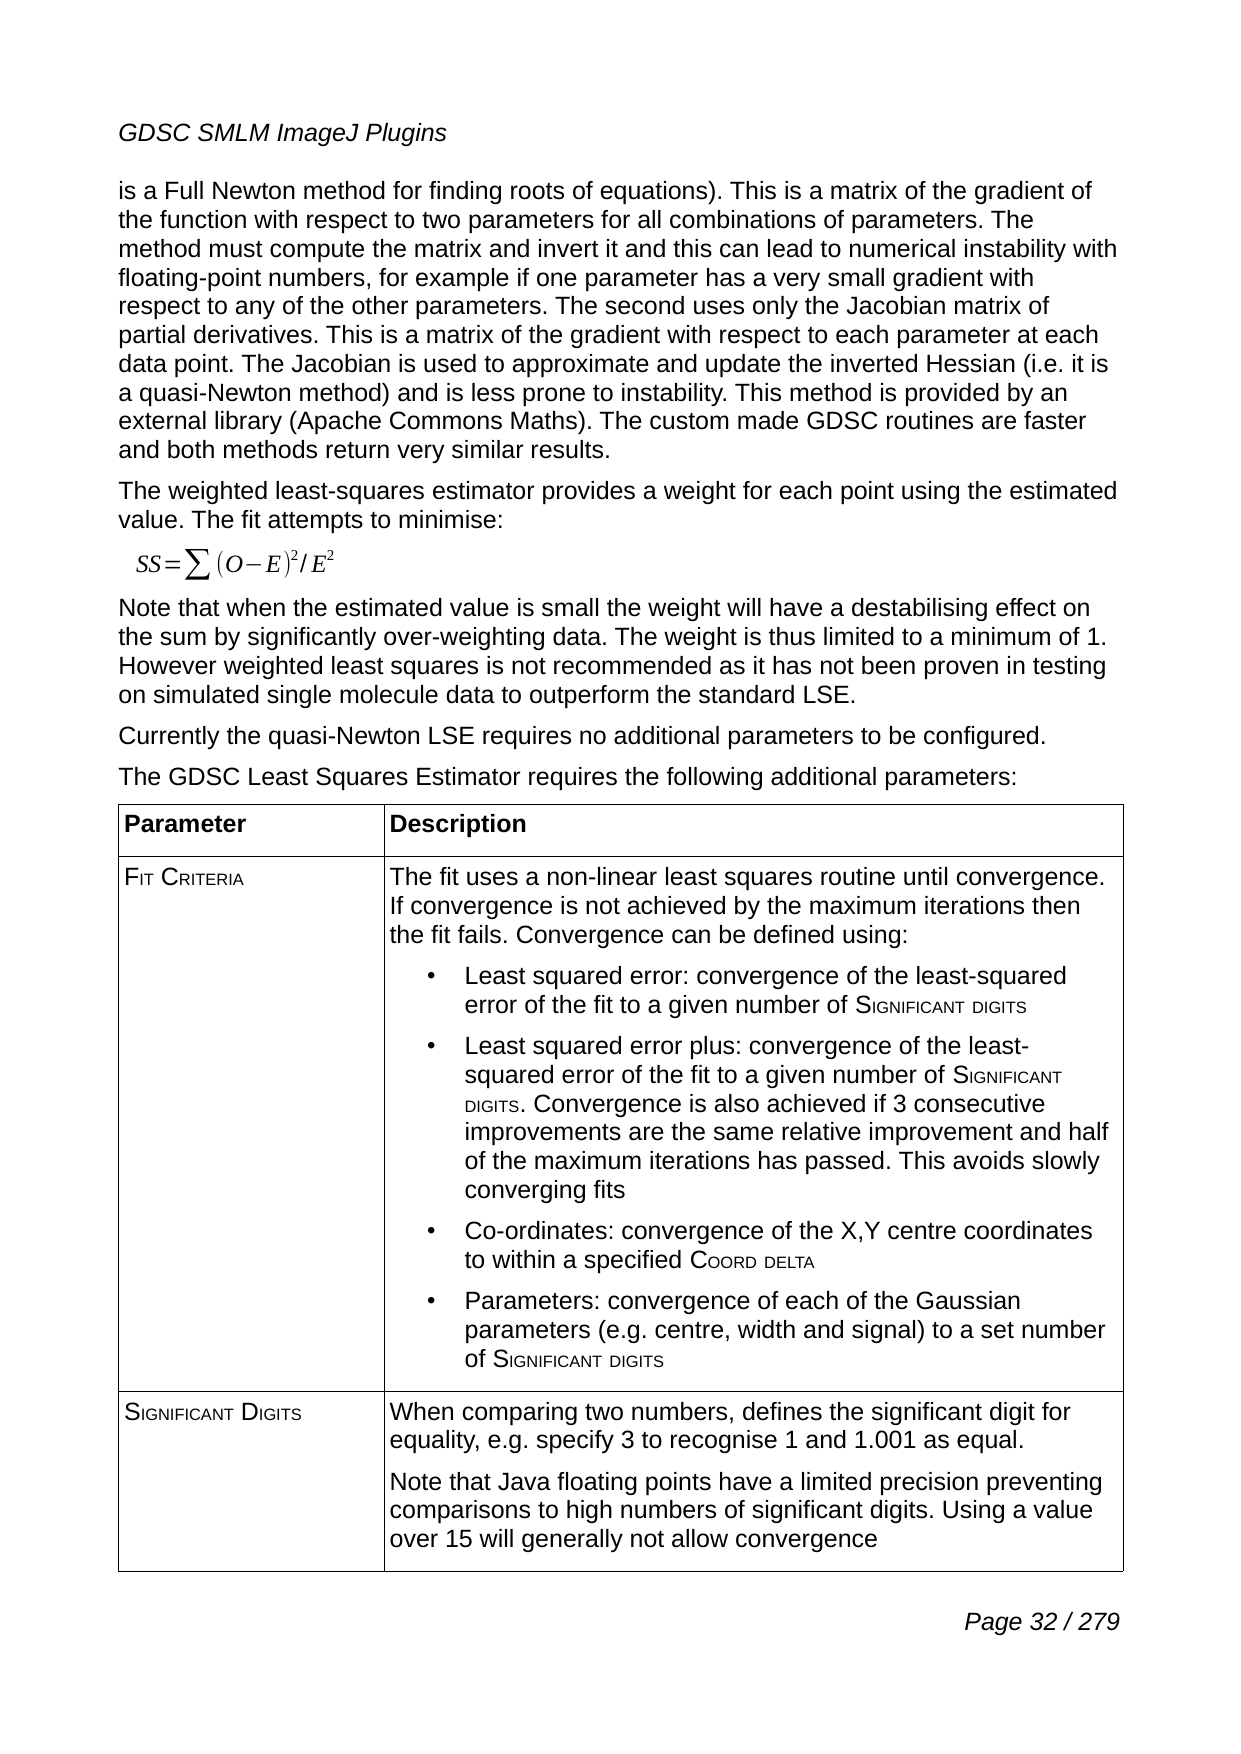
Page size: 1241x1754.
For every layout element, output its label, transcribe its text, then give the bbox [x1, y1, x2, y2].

text Currently the quasi-Newton LSE requires no additional parameters to be configured. [118, 721, 1122, 750]
text The GDSC Least Squares Estimator requires the following additional parameters: [118, 762, 1122, 791]
table_cell Significant Digits [119, 1392, 384, 1571]
table_header Parameter [119, 805, 384, 856]
text The weighted least-squares estimator provides a weight for each point using the estimated value. The fit attempts to minimise: [118, 476, 1122, 534]
table_header Description [385, 805, 1123, 856]
table_cell The fit uses a non-linear least squares routine until convergence. If convergence is not achieved by the maximum iterations then the fit fails. Convergence can be defined using: Least squared error: convergence of the least-squared error of the fit to a given number of Significant digits Least squared error plus: convergence of the least-squared error of the fit to a given number of Significant digits. Convergence is also achieved if 3 consecutive improvements are the same relative improvement and half of the maximum iterations has passed. This avoids slowly converging fits Co-ordinates: convergence of the X,Y centre coordinates to within a specified Coord delta Parameters: convergence of each of the Gaussian parameters (e.g. centre, width and signal) to a set number of Significant digits [385, 857, 1123, 1391]
text is a Full Newton method for finding roots of equations). This is a matrix of the gradient of the function with respect to two parameters for all combinations of parameters. The method must compute the matrix and invert it and this can lead to numerical instability with floating-point numbers, for example if one parameter has a very small gradient with respect to any of the other parameters. The second uses only the Jacobian matrix of partial derivatives. This is a matrix of the gradient with respect to each parameter at each data point. The Jacobian is used to approximate and update the inverted Hessian (i.e. it is a quasi-Newton method) and is less prone to instability. This method is provided by an external library (Apache Commons Maths). The custom made GDSC routines are faster and both methods return very similar results. [118, 176, 1122, 464]
table_cell Fit Criteria [119, 857, 384, 1391]
table_cell When comparing two numbers, defines the significant digit for equality, e.g. specify 3 to recognise 1 and 1.001 as equal. Note that Java floating points have a limited precision preventing comparisons to high numbers of significant digits. Using a value over 15 will generally not allow convergence [385, 1392, 1123, 1571]
text Note that when the estimated value is small the weight will have a destabilising effect on the sum by significantly over-weighting data. The weight is thus limited to a minimum of 1. However weighted least squares is not recommended as it has not been proven in testing on simulated single molecule data to outperform the standard LSE. [118, 593, 1122, 708]
